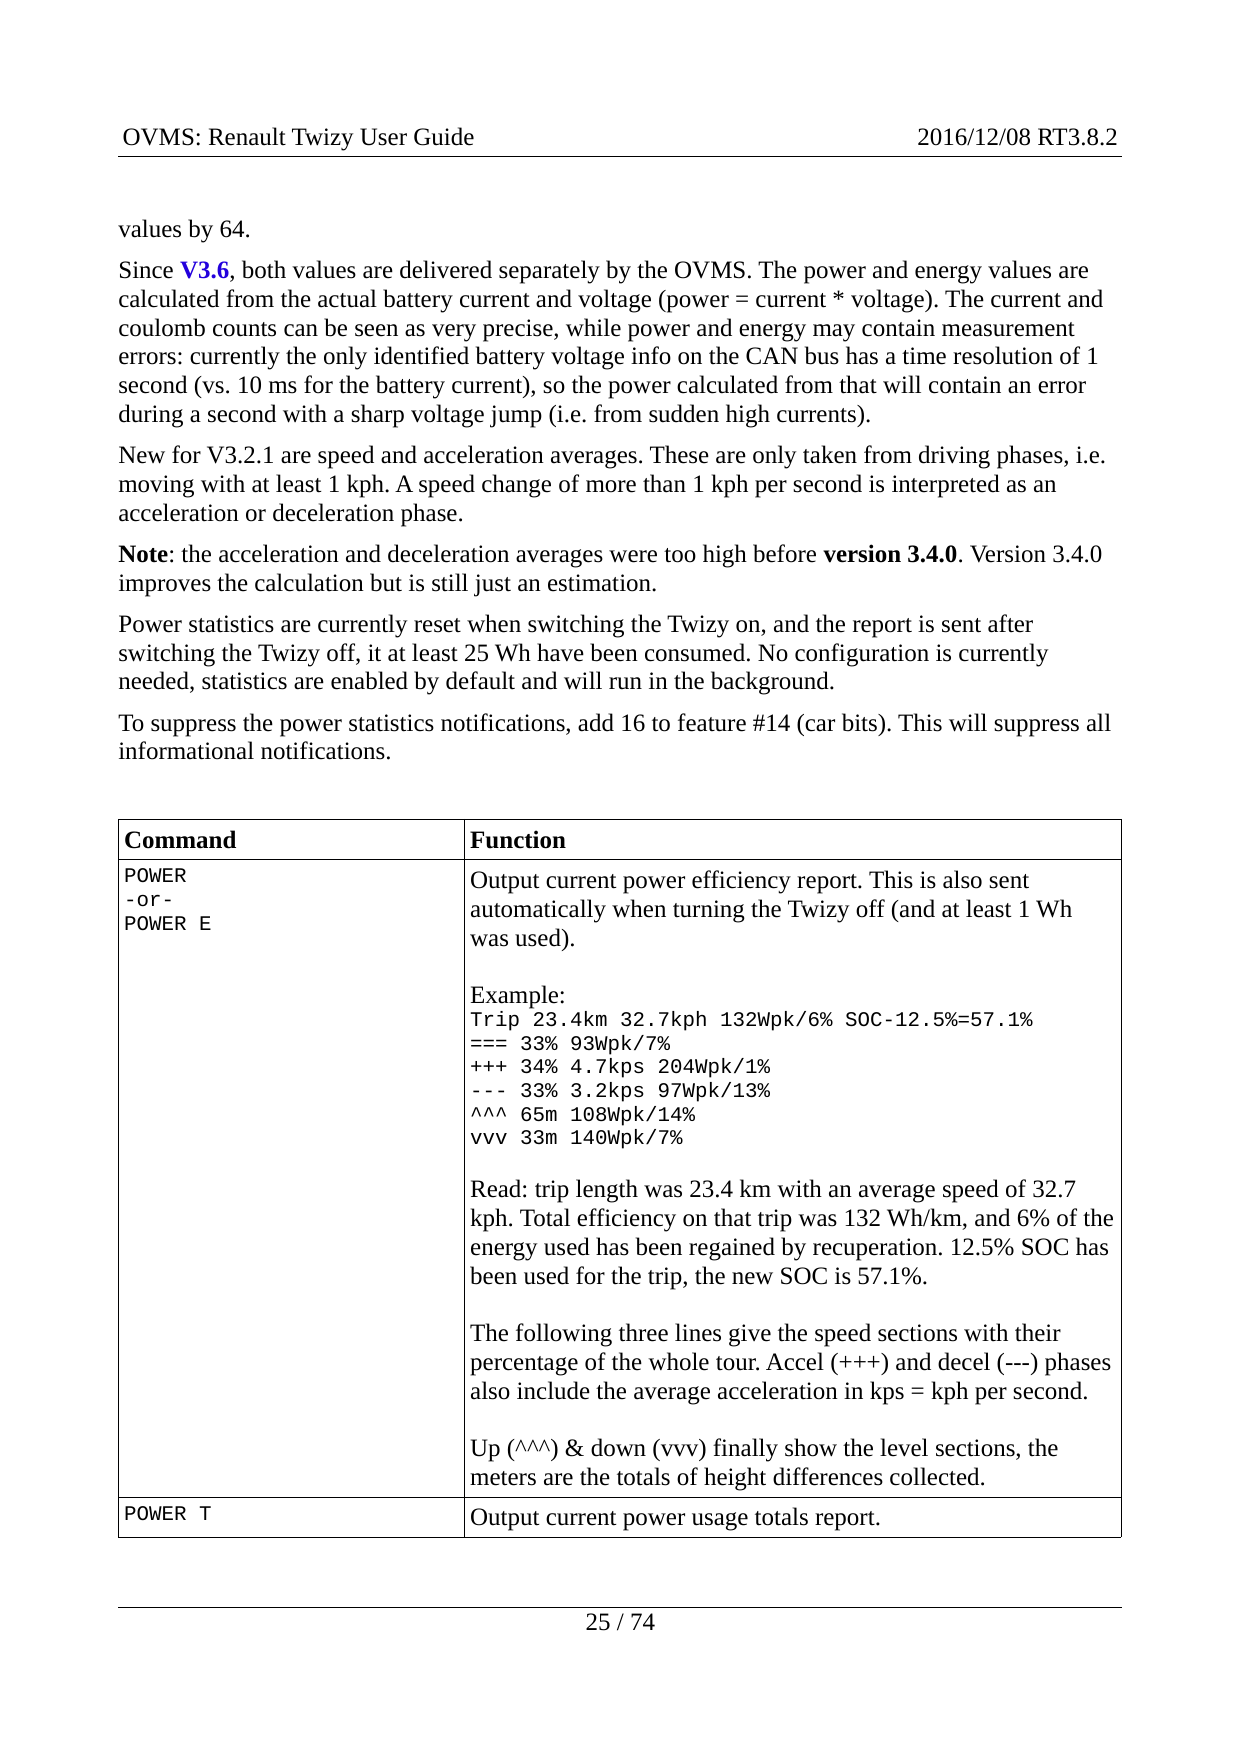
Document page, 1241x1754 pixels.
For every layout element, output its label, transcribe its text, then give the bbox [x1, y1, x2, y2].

text Power statistics are currently reset when switching the Twizy on, and the report is sent after switching the Twizy off, it at least 25 Wh have been consumed. No configuration is currently needed, statistics are enabled by default and will run in the background. [118, 609, 1122, 695]
table_header Function [465, 820, 1121, 859]
text values by 64. [118, 214, 1122, 243]
table_cell Output current power usage totals report. [465, 1498, 1121, 1537]
table_cell POWER -or- POWER E [119, 860, 464, 1497]
table_header Command [119, 820, 464, 859]
text Since V3.6, both values are delivered separately by the OVMS. The power and energy values are calculated from the actual battery current and voltage (power = current * voltage). The current and coulomb counts can be seen as very precise, while power and energy may contain measurement errors: currently the only identified battery voltage info on the CAN bus has a time resolution of 1 second (vs. 10 ms for the battery current), so the power calculated from that will contain an error during a second with a sharp voltage jump (i.e. from sudden high currents). [118, 255, 1122, 428]
text New for V3.2.1 are speed and acceleration averages. These are only taken from driving phases, i.e. moving with at least 1 kph. A speed change of more than 1 kph per second is interpreted as an acceleration or deceleration phase. [118, 440, 1122, 526]
text To suppress the power statistics notifications, add 16 to feature #14 (car bits). This will suppress all informational notifications. [118, 708, 1122, 765]
table_cell Output current power efficiency report. This is also sent automatically when turning the Twizy off (and at least 1 Wh was used). Example: Trip 23.4km 32.7kph 132Wpk/6% SOC-12.5%=57.1% === 33% 93Wpk/7% +++ 34% 4.7kps 204Wpk/1% --- 33% 3.2kps 97Wpk/13% ^^^ 65m 108Wpk/14% vvv 33m 140Wpk/7% Read: trip length was 23.4 km with an average speed of 32.7 kph. Total efficiency on that trip was 132 Wh/km, and 6% of the energy used has been regained by recuperation. 12.5% SOC has been used for the trip, the new SOC is 57.1%. The following three lines give the speed sections with their percentage of the whole tour. Accel (+++) and decel (---) phases also include the average acceleration in kps = kph per second. Up (^^^) & down (vvv) finally show the level sections, the meters are the totals of height differences collected. [465, 860, 1121, 1497]
table_cell POWER T [119, 1498, 464, 1537]
text Note: the acceleration and deceleration averages were too high before version 3.4.0. Version 3.4.0 improves the calculation but is still just an estimation. [118, 539, 1122, 596]
